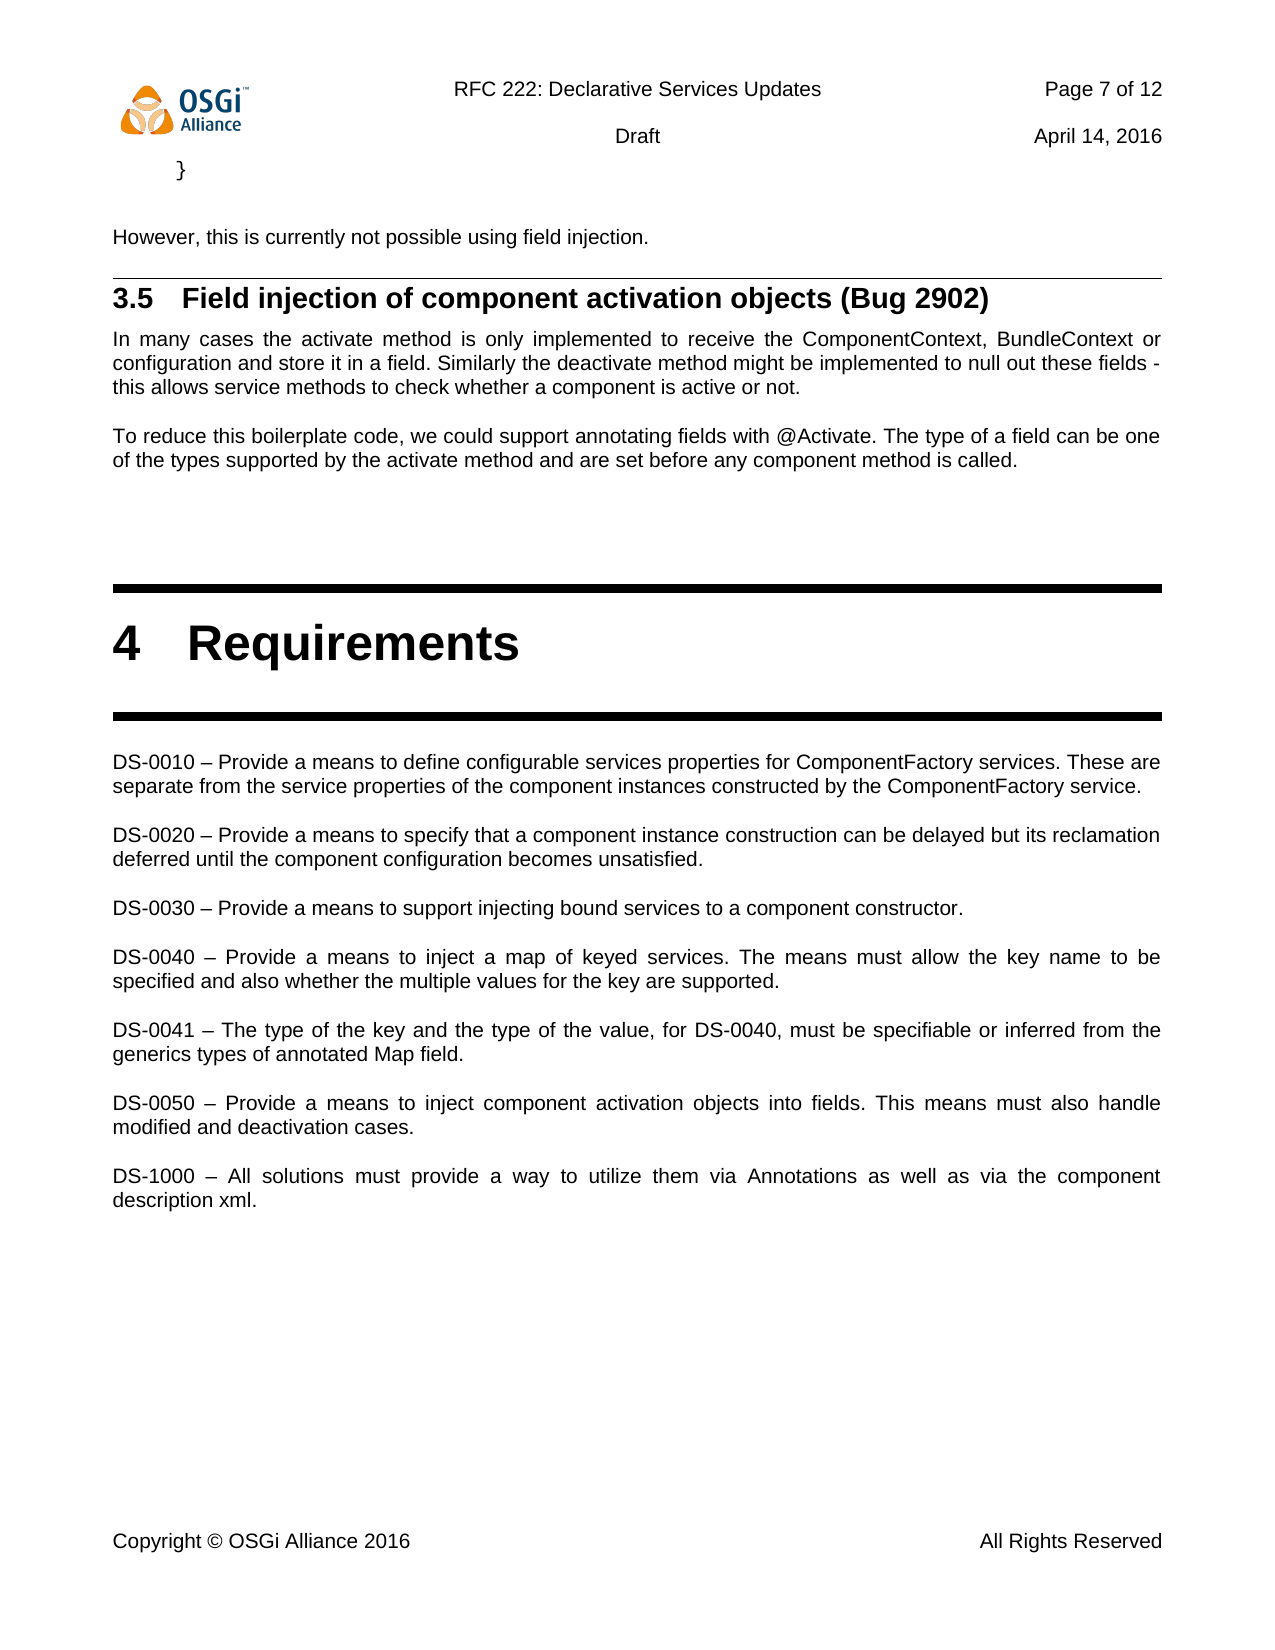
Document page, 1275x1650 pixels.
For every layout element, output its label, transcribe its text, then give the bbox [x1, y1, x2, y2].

text DS-0040 – Provide a means to inject a map of keyed services. The means must allow the key name to be specified and also whether the multiple values for the key are supported. [112, 945, 1162, 993]
text DS-0010 – Provide a means to define configurable services properties for ComponentFactory services. These are separate from the service properties of the component instances constructed by the ComponentFactory service. [112, 750, 1162, 798]
text DS-0041 – The type of the key and the type of the value, for DS-0040, must be specifiable or inferred from the generics types of annotated Map field. [112, 1018, 1162, 1066]
subtitle Field injection of component activation objects (Bug 2902) [112, 279, 1162, 314]
subtitle Requirements [112, 585, 1162, 721]
text DS-0020 – Provide a means to specify that a component instance construction can be delayed but its reclamation deferred until the component configuration becomes unsatisfied. [112, 823, 1162, 871]
text DS-0050 – Provide a means to inject component activation objects into fields. This means must also handle modified and deactivation cases. [112, 1091, 1162, 1138]
text In many cases the activate method is only implemented to receive the ComponentContext, BundleContext or configuration and store it in a field. Similarly the deactivate method might be implemented to null out these fields - this allows service methods to check whether a component is active or not. [112, 327, 1162, 399]
text DS-0030 – Provide a means to support injecting bound services to a component constructor. [112, 896, 1162, 920]
text } [112, 159, 1162, 183]
text DS-1000 – All solutions must provide a way to utilize them via Annotations as well as via the component description xml. [112, 1163, 1162, 1211]
text However, this is currently not possible using field injection. [112, 224, 1162, 248]
text To reduce this boilerplate code, we could support annotating fields with @Activate. The type of a field can be one of the types supported by the activate method and are set before any component method is called. [112, 424, 1162, 472]
picture [113, 78, 257, 142]
